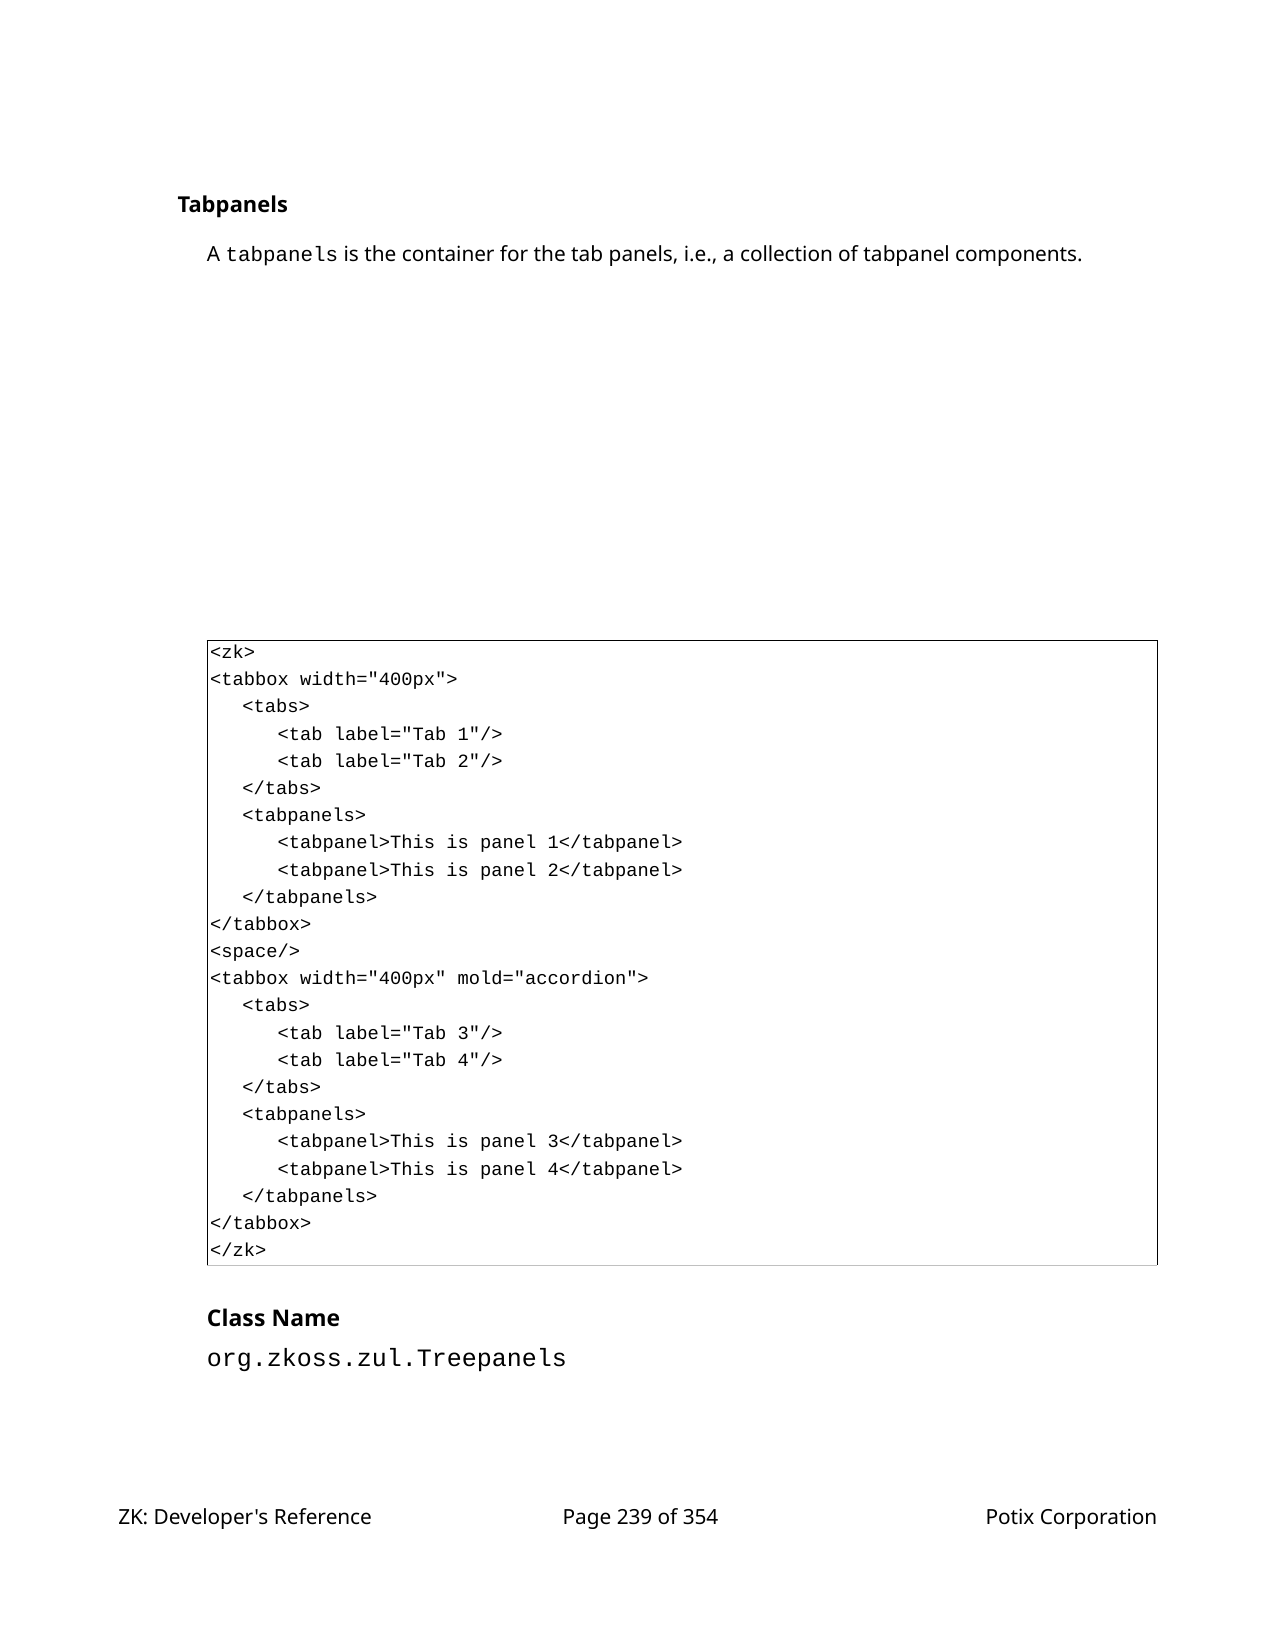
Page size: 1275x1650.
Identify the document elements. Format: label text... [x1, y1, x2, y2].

text </tabs> [208, 1075, 1157, 1099]
text </tabpanels> [208, 1184, 1157, 1208]
text <tabs> [208, 694, 1157, 718]
text <space/> [208, 939, 1157, 963]
text </tabbox> [208, 912, 1157, 936]
text <tab label="Tab 3"/> [208, 1021, 1157, 1045]
text <tabpanel>This is panel 1</tabpanel> [208, 830, 1157, 854]
text <tabbox width="400px"> [208, 667, 1157, 691]
text <tabpanel>This is panel 2</tabpanel> [208, 857, 1157, 882]
text </tabbox> [208, 1211, 1157, 1235]
subtitle Class Name [207, 1302, 1157, 1333]
text <tabpanel>This is panel 4</tabpanel> [208, 1156, 1157, 1181]
text <tab label="Tab 4"/> [208, 1048, 1157, 1072]
subtitle Tabpanels [177, 189, 1157, 219]
text <tabpanels> [208, 1102, 1157, 1126]
text <tab label="Tab 2"/> [208, 749, 1157, 773]
text org.zkoss.zul.Treepanels [207, 1346, 1157, 1374]
text <tabpanels> [208, 803, 1157, 827]
text A tabpanels is the container for the tab panels, i.e., a collection of tabpanel components. [207, 239, 1157, 268]
text <tabbox width="400px" mold="accordion"> [208, 966, 1157, 990]
text <zk> [208, 641, 1157, 664]
text <tab label="Tab 1"/> [208, 721, 1157, 746]
text <tabs> [208, 993, 1157, 1018]
text </tabs> [208, 776, 1157, 800]
text </tabpanels> [208, 884, 1157, 909]
text </zk> [208, 1238, 1157, 1265]
text <tabpanel>This is panel 3</tabpanel> [208, 1129, 1157, 1153]
